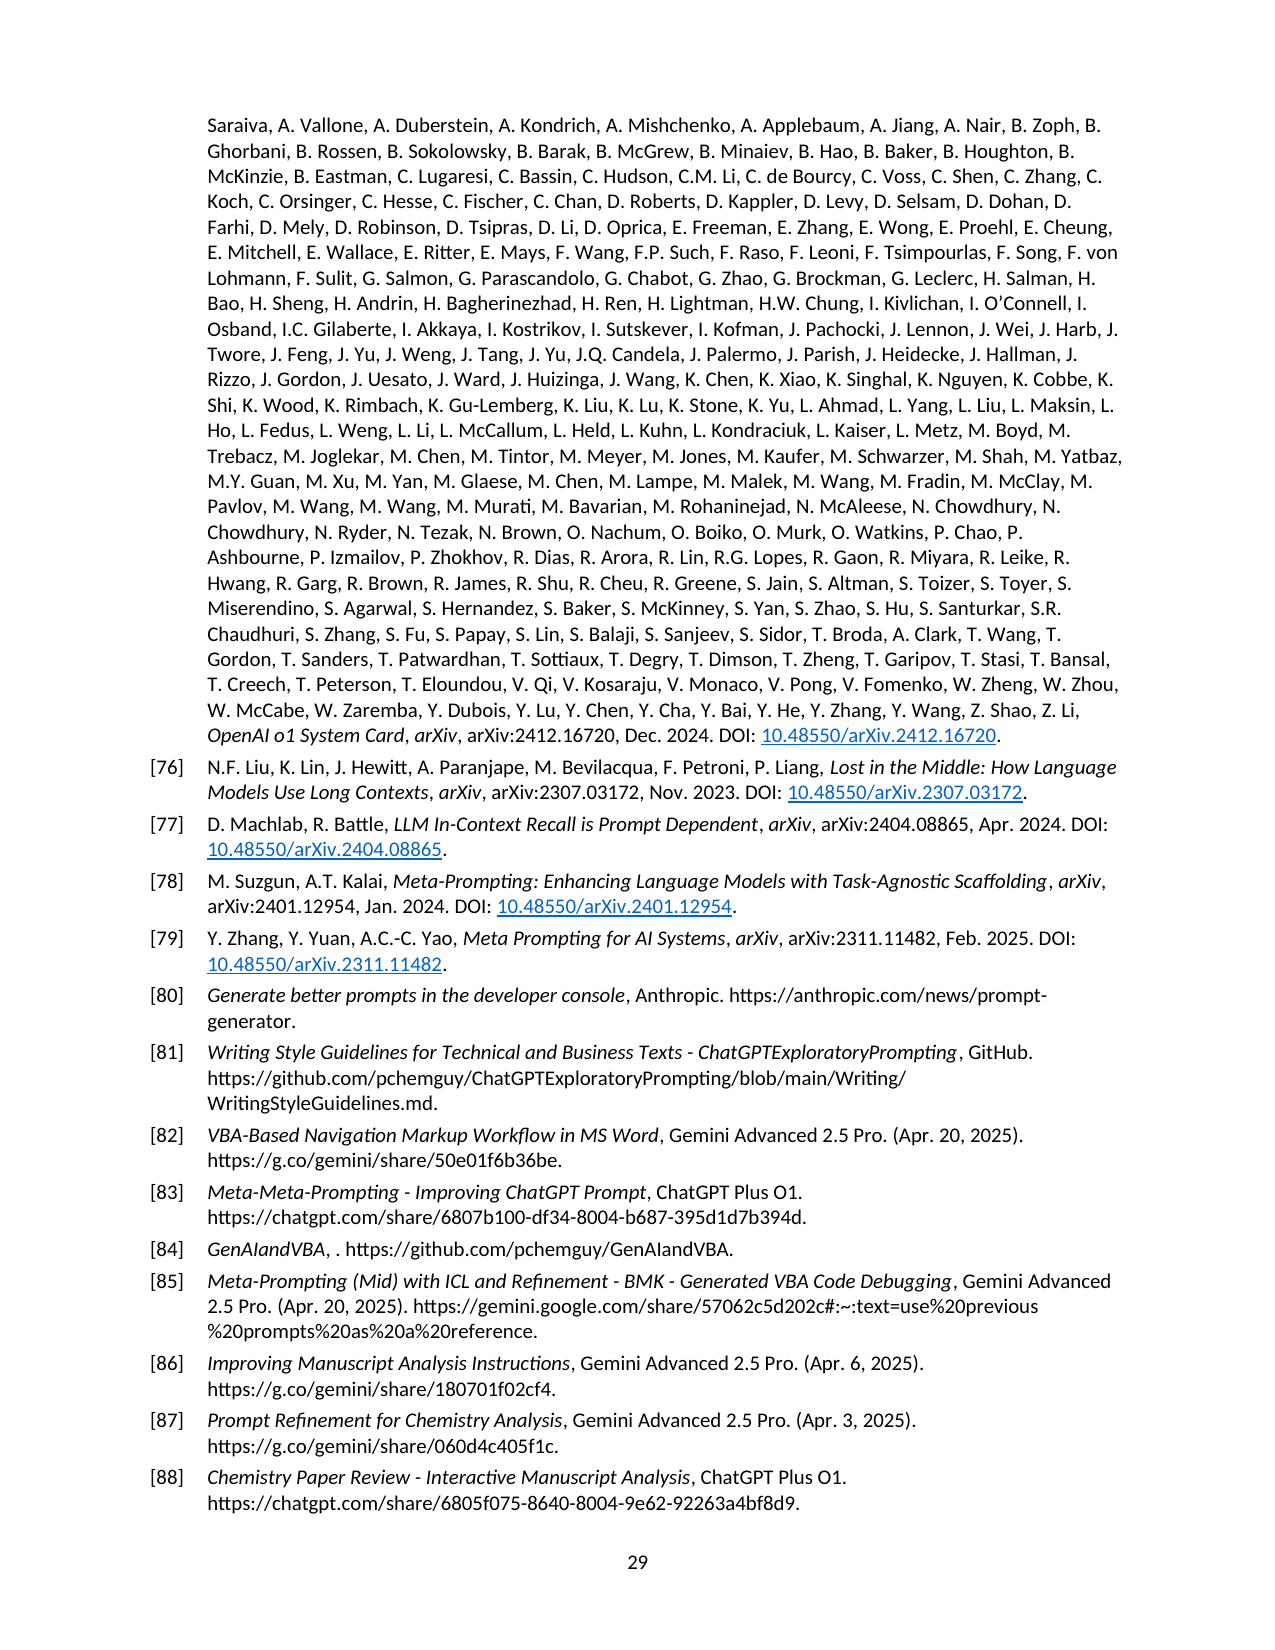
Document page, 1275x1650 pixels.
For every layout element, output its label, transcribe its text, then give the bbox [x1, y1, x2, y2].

subtitle [87] Prompt Refinement for Chemistry Analysis, Gemini Advanced 2.5 Pro. (Apr. 3, 2025). https://g.co/gemini/share/060d4c405f1c. [150, 1407, 1125, 1458]
subtitle [85] ‎Meta-Prompting (Mid) with ICL and Refinement - BMK - Generated VBA Code Debugging, Gemini Advanced 2.5 Pro. (Apr. 20, 2025). https://gemini.google.com/share/57062c5d202c#:~:text=use%20previous%20prompts%20as%20a%20reference. [150, 1268, 1125, 1344]
subtitle [76] N.F. Liu, K. Lin, J. Hewitt, A. Paranjape, M. Bevilacqua, F. Petroni, P. Liang, Lost in the Middle: How Language Models Use Long Contexts, arXiv, arXiv:2307.03172, Nov. 2023. DOI: 10.48550/arXiv.2307.03172. [150, 754, 1125, 805]
subtitle Saraiva, A. Vallone, A. Duberstein, A. Kondrich, A. Mishchenko, A. Applebaum, A. Jiang, A. Nair, B. Zoph, B. Ghorbani, B. Rossen, B. Sokolowsky, B. Barak, B. McGrew, B. Minaiev, B. Hao, B. Baker, B. Houghton, B. McKinzie, B. Eastman, C. Lugaresi, C. Bassin, C. Hudson, C.M. Li, C. de Bourcy, C. Voss, C. Shen, C. Zhang, C. Koch, C. Orsinger, C. Hesse, C. Fischer, C. Chan, D. Roberts, D. Kappler, D. Levy, D. Selsam, D. Dohan, D. Farhi, D. Mely, D. Robinson, D. Tsipras, D. Li, D. Oprica, E. Freeman, E. Zhang, E. Wong, E. Proehl, E. Cheung, E. Mitchell, E. Wallace, E. Ritter, E. Mays, F. Wang, F.P. Such, F. Raso, F. Leoni, F. Tsimpourlas, F. Song, F. von Lohmann, F. Sulit, G. Salmon, G. Parascandolo, G. Chabot, G. Zhao, G. Brockman, G. Leclerc, H. Salman, H. Bao, H. Sheng, H. Andrin, H. Bagherinezhad, H. Ren, H. Lightman, H.W. Chung, I. Kivlichan, I. O’Connell, I. Osband, I.C. Gilaberte, I. Akkaya, I. Kostrikov, I. Sutskever, I. Kofman, J. Pachocki, J. Lennon, J. Wei, J. Harb, J. Twore, J. Feng, J. Yu, J. Weng, J. Tang, J. Yu, J.Q. Candela, J. Palermo, J. Parish, J. Heidecke, J. Hallman, J. Rizzo, J. Gordon, J. Uesato, J. Ward, J. Huizinga, J. Wang, K. Chen, K. Xiao, K. Singhal, K. Nguyen, K. Cobbe, K. Shi, K. Wood, K. Rimbach, K. Gu-Lemberg, K. Liu, K. Lu, K. Stone, K. Yu, L. Ahmad, L. Yang, L. Liu, L. Maksin, L. Ho, L. Fedus, L. Weng, L. Li, L. McCallum, L. Held, L. Kuhn, L. Kondraciuk, L. Kaiser, L. Metz, M. Boyd, M. Trebacz, M. Joglekar, M. Chen, M. Tintor, M. Meyer, M. Jones, M. Kaufer, M. Schwarzer, M. Shah, M. Yatbaz, M.Y. Guan, M. Xu, M. Yan, M. Glaese, M. Chen, M. Lampe, M. Malek, M. Wang, M. Fradin, M. McClay, M. Pavlov, M. Wang, M. Wang, M. Murati, M. Bavarian, M. Rohaninejad, N. McAleese, N. Chowdhury, N. Chowdhury, N. Ryder, N. Tezak, N. Brown, O. Nachum, O. Boiko, O. Murk, O. Watkins, P. Chao, P. Ashbourne, P. Izmailov, P. Zhokhov, R. Dias, R. Arora, R. Lin, R.G. Lopes, R. Gaon, R. Miyara, R. Leike, R. Hwang, R. Garg, R. Brown, R. James, R. Shu, R. Cheu, R. Greene, S. Jain, S. Altman, S. Toizer, S. Toyer, S. Miserendino, S. Agarwal, S. Hernandez, S. Baker, S. McKinney, S. Yan, S. Zhao, S. Hu, S. Santurkar, S.R. Chaudhuri, S. Zhang, S. Fu, S. Papay, S. Lin, S. Balaji, S. Sanjeev, S. Sidor, T. Broda, A. Clark, T. Wang, T. Gordon, T. Sanders, T. Patwardhan, T. Sottiaux, T. Degry, T. Dimson, T. Zheng, T. Garipov, T. Stasi, T. Bansal, T. Creech, T. Peterson, T. Eloundou, V. Qi, V. Kosaraju, V. Monaco, V. Pong, V. Fomenko, W. Zheng, W. Zhou, W. McCabe, W. Zaremba, Y. Dubois, Y. Lu, Y. Chen, Y. Cha, Y. Bai, Y. He, Y. Zhang, Y. Wang, Z. Shao, Z. Li, OpenAI o1 System Card, arXiv, arXiv:2412.16720, Dec. 2024. DOI: 10.48550/arXiv.2412.16720. [150, 112, 1125, 748]
subtitle [84] GenAIandVBA, . https://github.com/pchemguy/GenAIandVBA. [150, 1236, 1125, 1262]
subtitle [88] Chemistry Paper Review - Interactive Manuscript Analysis, ChatGPT Plus O1. https://chatgpt.com/share/6805f075-8640-8004-9e62-92263a4bf8d9. [150, 1464, 1125, 1515]
subtitle [80] Generate better prompts in the developer console, Anthropic. https://anthropic.com/news/prompt-generator. [150, 982, 1125, 1033]
subtitle [79] Y. Zhang, Y. Yuan, A.C.-C. Yao, Meta Prompting for AI Systems, arXiv, arXiv:2311.11482, Feb. 2025. DOI: 10.48550/arXiv.2311.11482. [150, 925, 1125, 976]
subtitle [82] VBA-Based Navigation Markup Workflow in MS Word, Gemini Advanced 2.5 Pro. (Apr. 20, 2025). https://g.co/gemini/share/50e01f6b36be. [150, 1122, 1125, 1173]
subtitle [86] ‎Improving Manuscript Analysis Instructions, Gemini Advanced 2.5 Pro. (Apr. 6, 2025). https://g.co/gemini/share/180701f02cf4. [150, 1350, 1125, 1401]
subtitle [81] Writing Style Guidelines for Technical and Business Texts - ChatGPTExploratoryPrompting, GitHub. https://github.com/pchemguy/ChatGPTExploratoryPrompting/blob/main/Writing/WritingStyleGuidelines.md. [150, 1039, 1125, 1116]
subtitle [83] Meta-Meta-Prompting - Improving ChatGPT Prompt, ChatGPT Plus O1. https://chatgpt.com/share/6807b100-df34-8004-b687-395d1d7b394d. [150, 1179, 1125, 1230]
subtitle [77] D. Machlab, R. Battle, LLM In-Context Recall is Prompt Dependent, arXiv, arXiv:2404.08865, Apr. 2024. DOI: 10.48550/arXiv.2404.08865. [150, 811, 1125, 862]
subtitle [78] M. Suzgun, A.T. Kalai, Meta-Prompting: Enhancing Language Models with Task-Agnostic Scaffolding, arXiv, arXiv:2401.12954, Jan. 2024. DOI: 10.48550/arXiv.2401.12954. [150, 868, 1125, 919]
